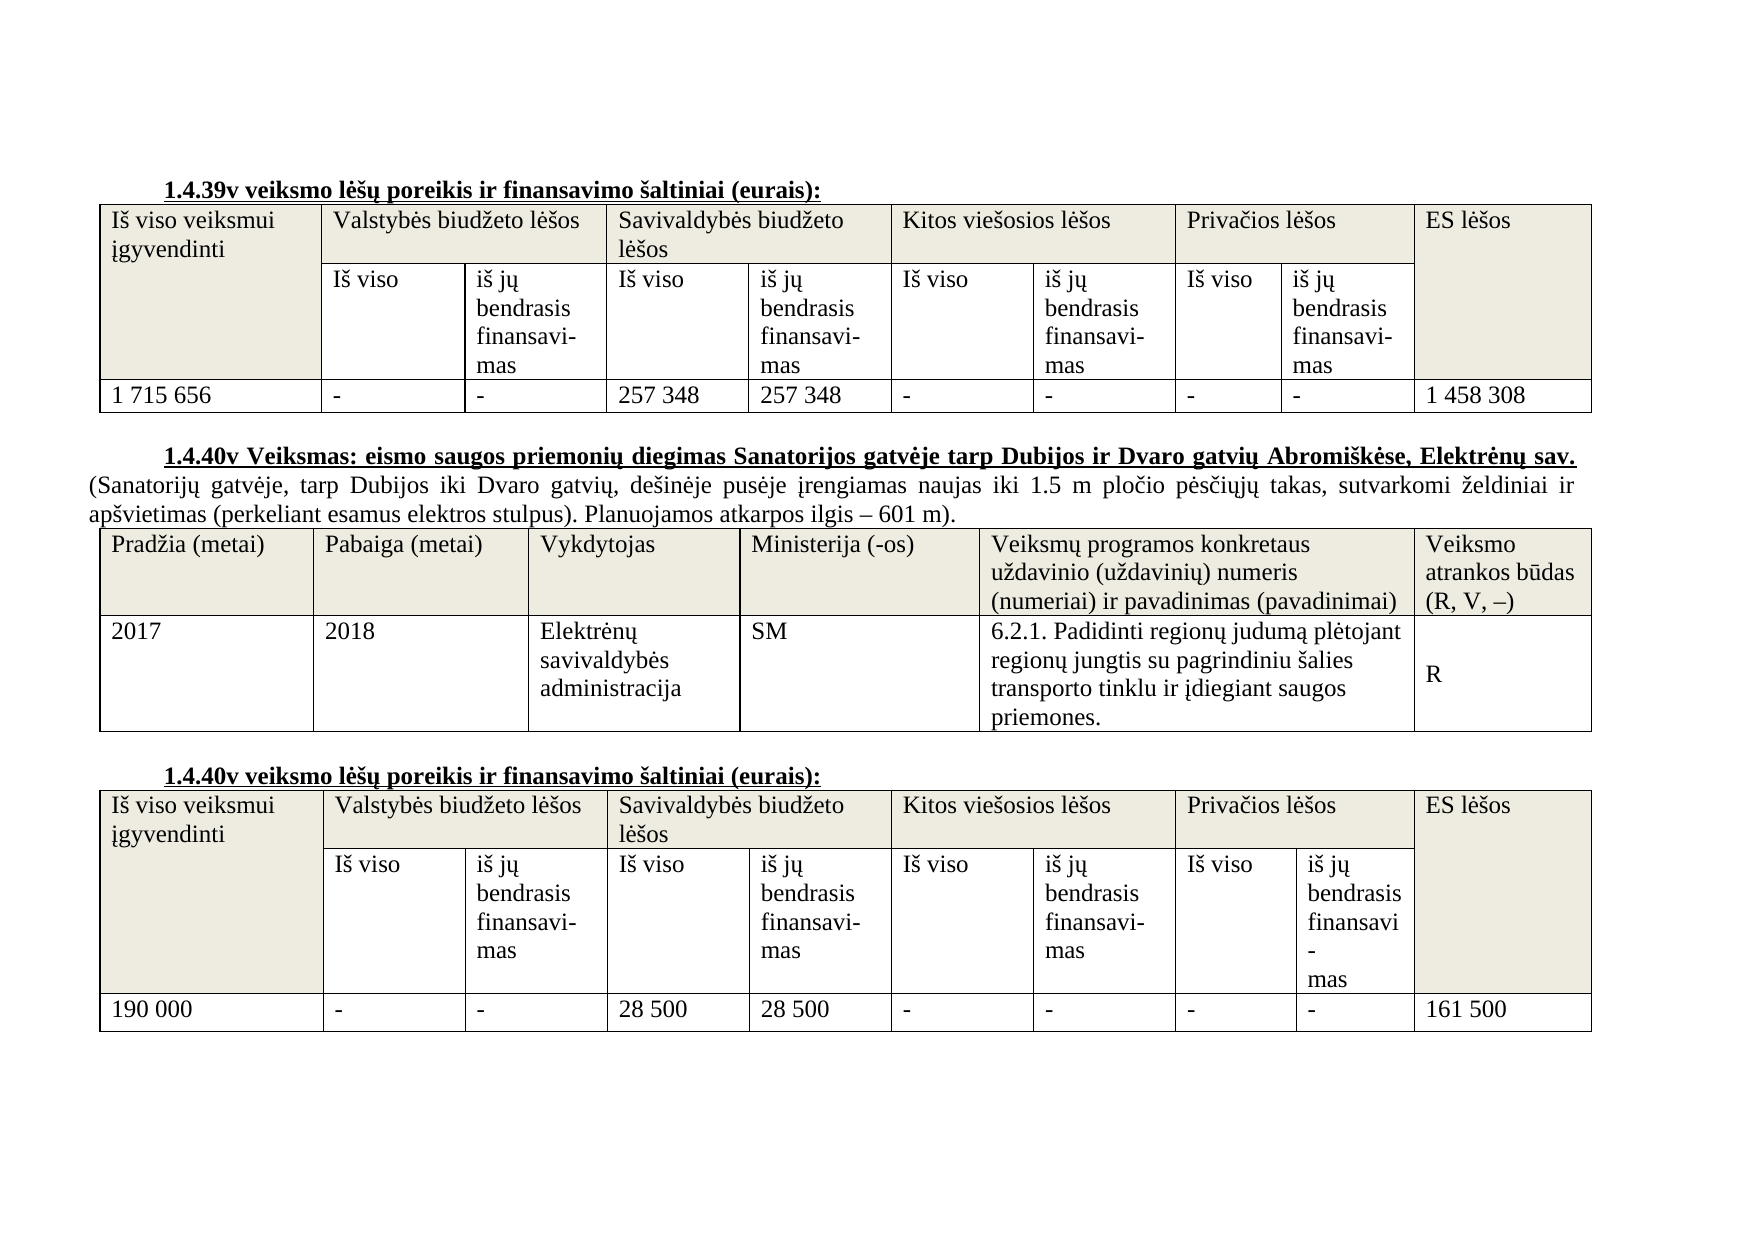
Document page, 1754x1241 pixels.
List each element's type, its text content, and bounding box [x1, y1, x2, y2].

table_cell 1 458 308 [1415, 380, 1591, 412]
table_cell iš jų bendrasis finansavi- mas [1034, 849, 1175, 993]
table_header Veiksmo atrankos būdas (R, V, –) [1415, 529, 1591, 615]
table_header Veiksmų programos konkretaus uždavinio (uždavinių) numeris (numeriai) ir pavadinimas (pavadinimai) [980, 529, 1414, 615]
table_header Vykdytojas [529, 529, 739, 615]
table_cell R [1415, 616, 1591, 731]
table_cell iš jų bendrasis finansavi- mas [750, 849, 891, 993]
table_cell Iš viso [322, 264, 464, 379]
table_cell - [1176, 994, 1296, 1031]
table_header Pabaiga (metai) [314, 529, 528, 615]
table_header Privačios lėšos [1176, 791, 1414, 848]
table_cell 190 000 [101, 994, 323, 1031]
table_cell Iš viso [892, 264, 1033, 379]
table_cell - [466, 380, 606, 412]
table_cell - [322, 380, 464, 412]
table_header Pradžia (metai) [101, 529, 313, 615]
table_cell 6.2.1. Padidinti regionų judumą plėtojant regionų jungtis su pagrindiniu šalies transporto tinklu ir įdiegiant saugos priemones. [980, 616, 1414, 731]
table_header Valstybės biudžeto lėšos [324, 791, 607, 848]
table_cell 2017 [101, 616, 313, 731]
table_cell 28 500 [608, 994, 749, 1031]
table_cell Iš viso [892, 849, 1033, 993]
table_cell Iš viso [324, 849, 465, 993]
table_header Privačios lėšos [1176, 205, 1414, 263]
table_cell iš jų bendrasis finansavi- mas [1297, 849, 1414, 993]
table_cell - [1034, 380, 1175, 412]
table_cell 2018 [314, 616, 528, 731]
table_header Ministerija (-os) [741, 529, 979, 615]
table_cell iš jų bendrasis finansavi- mas [1282, 264, 1414, 379]
table_header Iš viso veiksmui įgyvendinti [101, 791, 323, 993]
table_header ES lėšos [1415, 205, 1591, 379]
table_header ES lėšos [1415, 791, 1591, 993]
table_cell - [466, 994, 607, 1031]
table_cell 257 348 [749, 380, 891, 412]
table_header Kitos viešosios lėšos [892, 205, 1175, 263]
table_cell Iš viso [607, 264, 748, 379]
table_header Kitos viešosios lėšos [892, 791, 1175, 848]
table_cell iš jų bendrasis finansavi- mas [1034, 264, 1175, 379]
table_cell - [1176, 380, 1281, 412]
table_cell - [1297, 994, 1414, 1031]
table_cell iš jų bendrasis finansavi- mas [749, 264, 891, 379]
table_cell - [1282, 380, 1414, 412]
table_header Iš viso veiksmui įgyvendinti [101, 205, 321, 379]
table_cell 28 500 [750, 994, 891, 1031]
table_cell Iš viso [1176, 264, 1281, 379]
text 1.4.40v Veiksmas: eismo saugos priemonių diegimas Sanatorijos gatvėje tarp Dubijos ir Dvaro gatvių Abromiškėse, Elektrėnų sav. (Sanatorijų gatvėje, tarp Dubijos iki Dvaro gatvių, dešinėje pusėje įrengiamas naujas iki 1.5 m pločio pėsčiųjų takas, sutvarkomi želdiniai ir apšvietimas (perkeliant esamus elektros stulpus). Planuojamos atkarpos ilgis – 601 m). [89, 441, 1577, 528]
table_cell Elektrėnų savivaldybės administracija [529, 616, 739, 731]
table_cell 1 715 656 [101, 380, 321, 412]
text 1.4.39v veiksmo lėšų poreikis ir finansavimo šaltiniai (eurais): [89, 176, 1577, 204]
table_cell iš jų bendrasis finansavi- mas [466, 264, 606, 379]
table_cell iš jų bendrasis finansavi- mas [466, 849, 607, 993]
table_cell 257 348 [607, 380, 748, 412]
table_header Savivaldybės biudžeto lėšos [608, 791, 891, 848]
table_cell - [1034, 994, 1175, 1031]
table_cell Iš viso [1176, 849, 1296, 993]
table_cell - [892, 994, 1033, 1031]
table_cell - [324, 994, 465, 1031]
table_header Savivaldybės biudžeto lėšos [607, 205, 891, 263]
table_header Valstybės biudžeto lėšos [322, 205, 606, 263]
table_cell - [892, 380, 1033, 412]
table_cell 161 500 [1415, 994, 1591, 1031]
text 1.4.40v veiksmo lėšų poreikis ir finansavimo šaltiniai (eurais): [89, 761, 1577, 789]
table_cell Iš viso [608, 849, 749, 993]
table_cell SM [741, 616, 979, 731]
